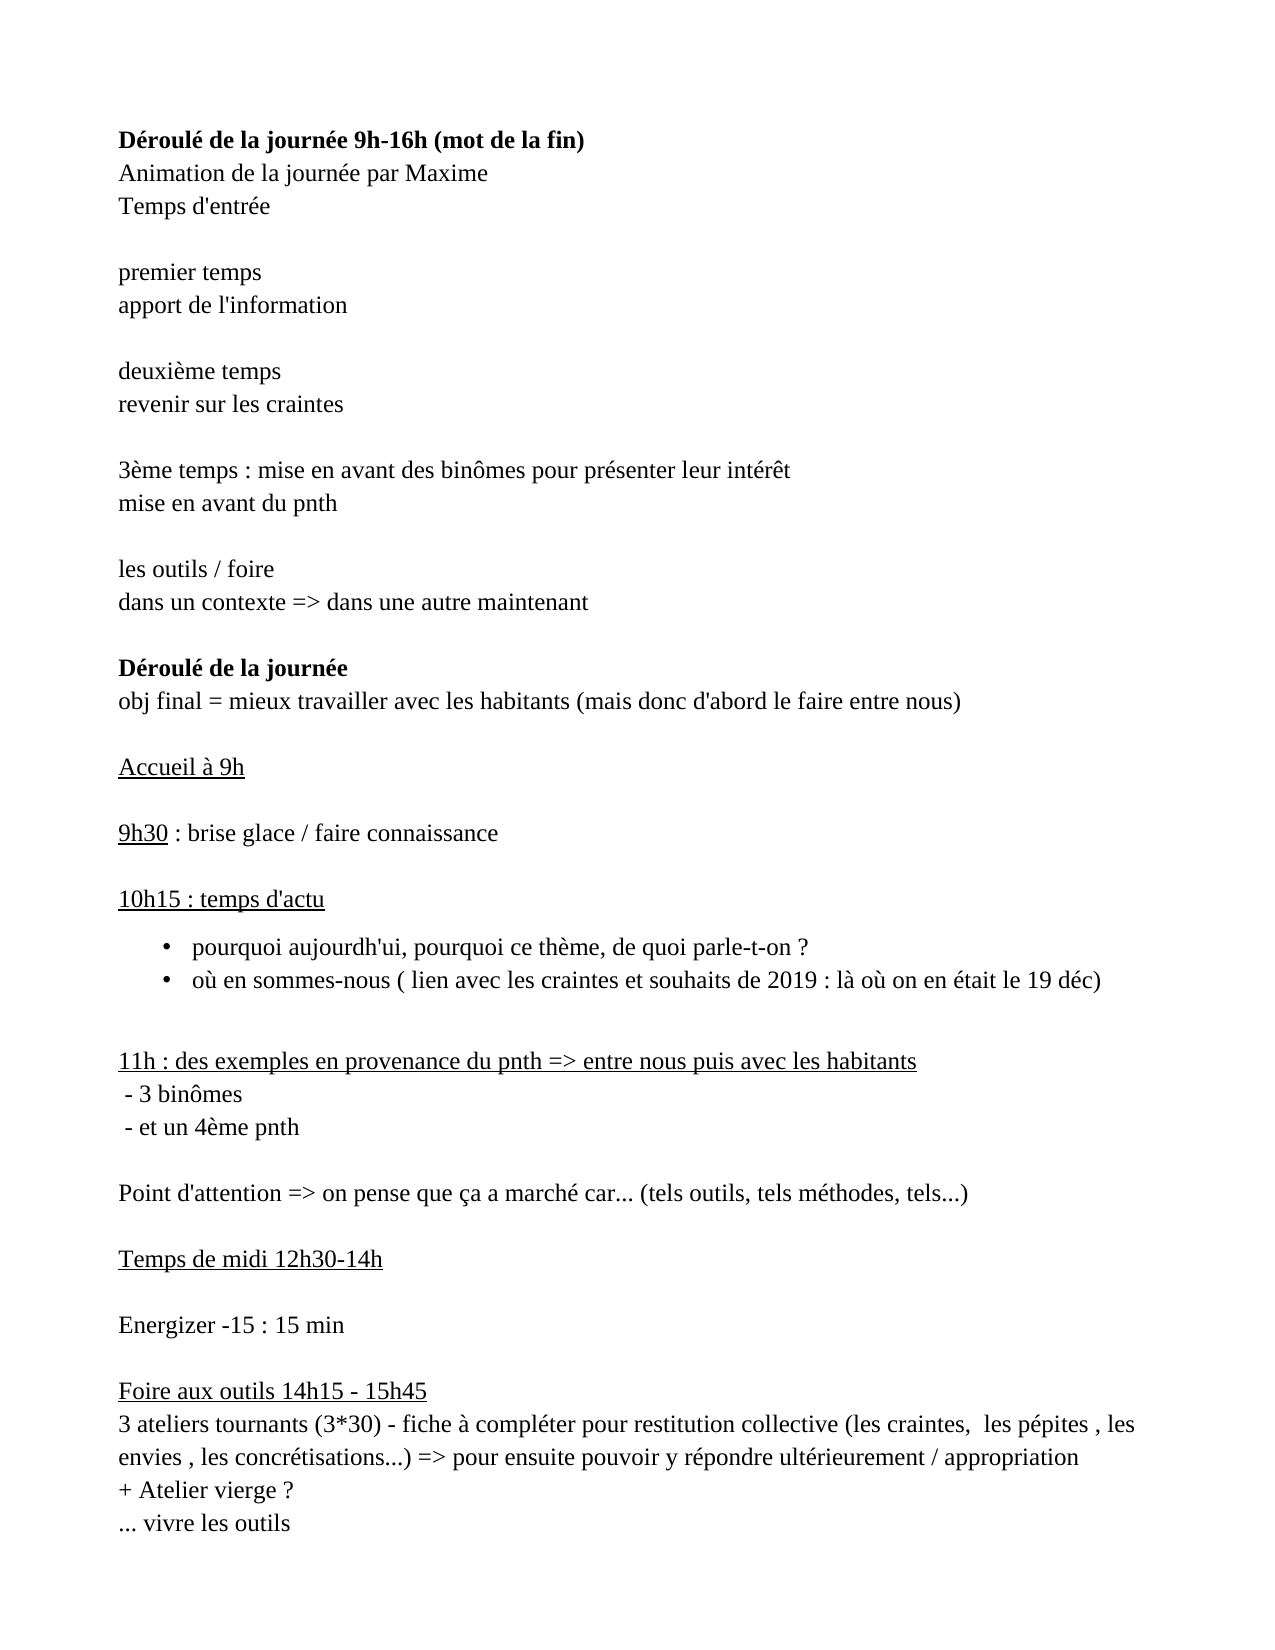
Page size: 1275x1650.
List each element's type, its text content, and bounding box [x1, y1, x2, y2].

list pourquoi aujourdh'ui, pourquoi ce thème, de quoi parle-t-on ? [162, 932, 1216, 961]
list où en sommes-nous ( lien avec les craintes et souhaits de 2019 : là où on en était le 19 déc) [162, 965, 1216, 994]
text Déroulé de la journée 9h-16h (mot de la fin) Animation de la journée par Maxime Temps d'entrée premier temps apport de l'information deuxième temps revenir sur les craintes 3ème temps : mise en avant des binômes pour présenter leur intérêt mise en avant du pnth les outils / foire dans un contexte => dans une autre maintenant Déroulé de la journée obj final = mieux travailler avec les habitants (mais donc d'abord le faire entre nous) Accueil à 9h 9h30 : brise glace / faire connaissance 10h15 : temps d'actu [118, 59, 1216, 913]
text 11h : des exemples en provenance du pnth => entre nous puis avec les habitants - 3 binômes - et un 4ème pnth Point d'attention => on pense que ça a marché car... (tels outils, tels méthodes, tels...) Temps de midi 12h30-14h Energizer -15 : 15 min Foire aux outils 14h15 - 15h45 3 ateliers tournants (3*30) - fiche à compléter pour restitution collective (les craintes, les pépites , les envies , les concrétisations...) => pour ensuite pouvoir y répondre ultérieurement / appropriation + Atelier vierge ? ... vivre les outils [118, 1013, 1216, 1570]
